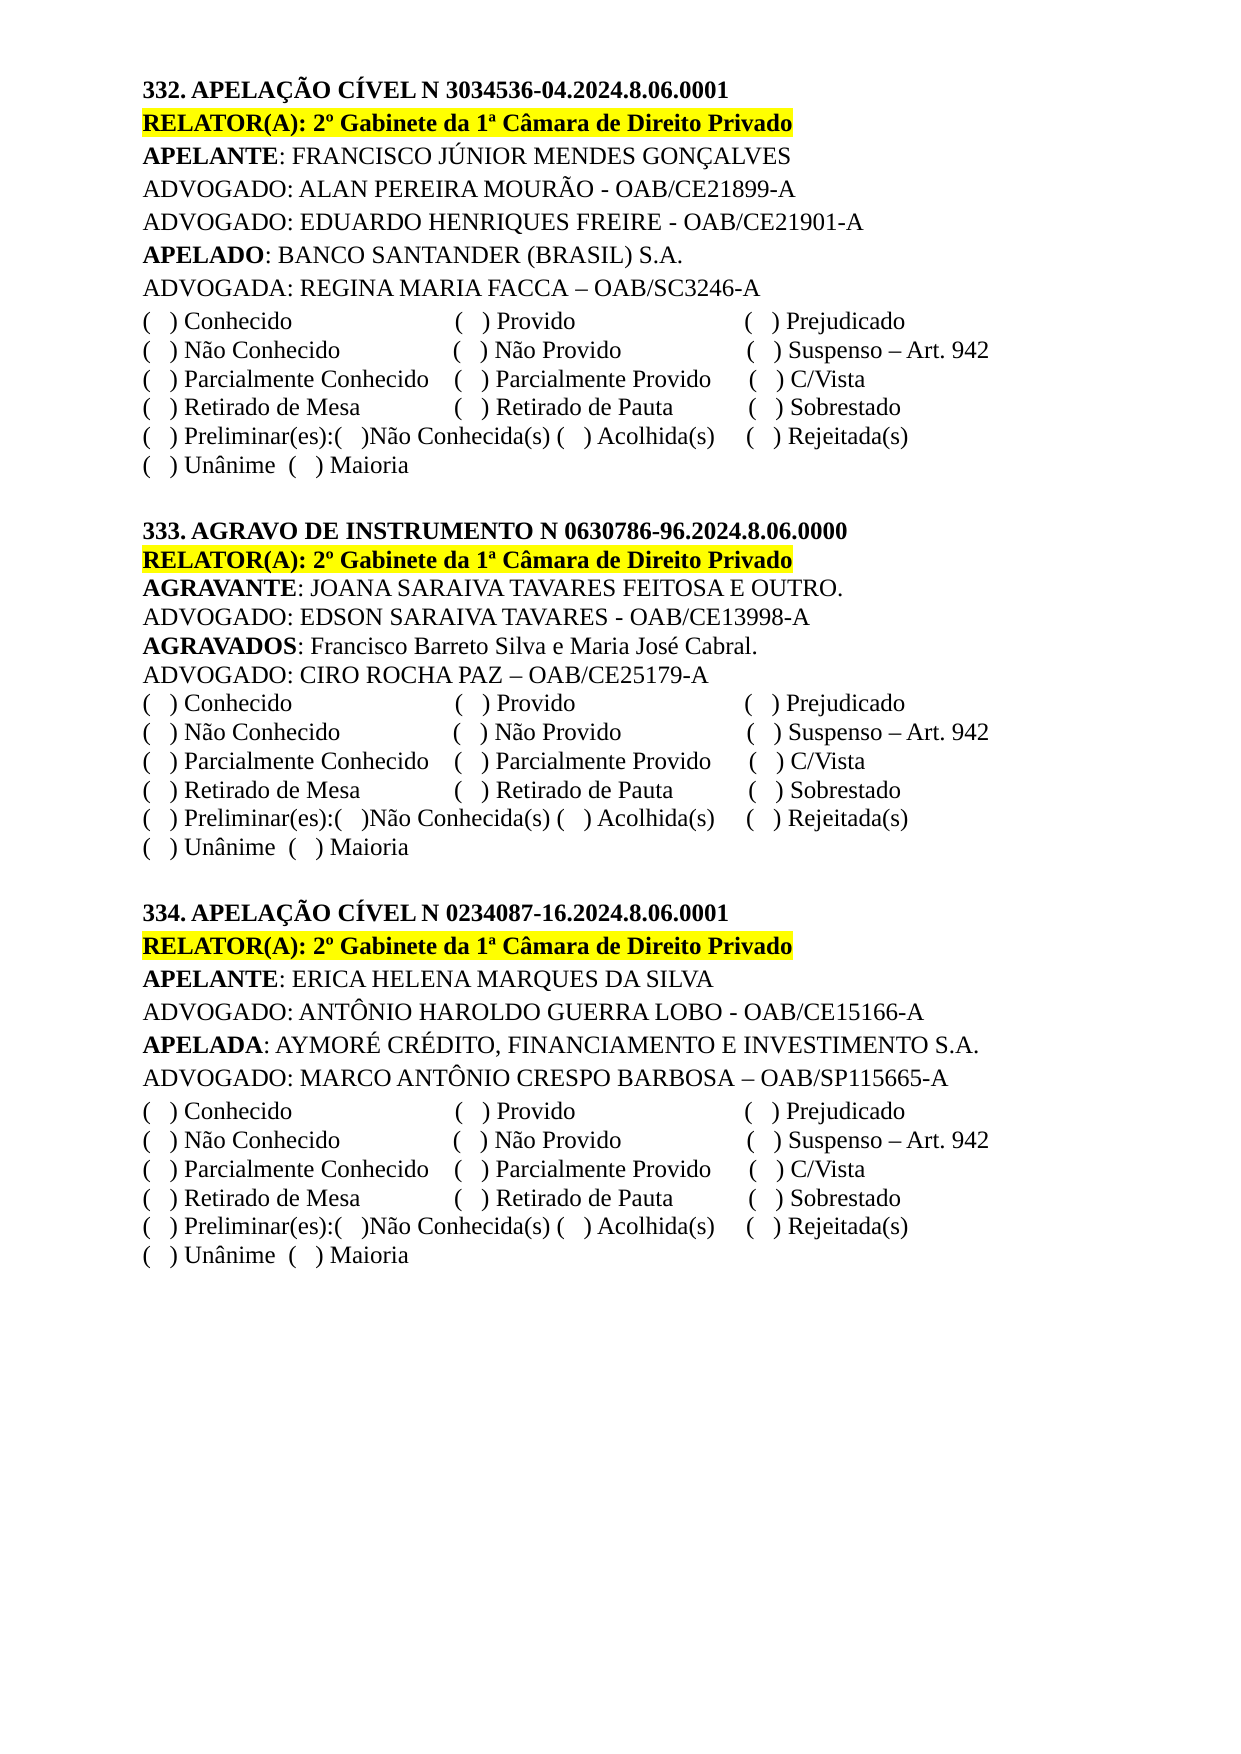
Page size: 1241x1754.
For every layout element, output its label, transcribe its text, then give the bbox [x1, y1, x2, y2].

text ( ) Preliminar(es):( )Não Conhecida(s) ( ) Acolhida(s) ( ) Rejeitada(s) [142, 421, 1158, 450]
text 334. APELAÇÃO CÍVEL N 0234087-16.2024.8.06.0001 RELATOR(A): 2º Gabinete da 1ª Câmara de Direito Privado APELANTE: ERICA HELENA MARQUES DA SILVA ADVOGADO: ANTÔNIO HAROLDO GUERRA LOBO - OAB/CE15166-A APELADA: AYMORÉ CRÉDITO, FINANCIAMENTO E INVESTIMENTO S.A. ADVOGADO: MARCO ANTÔNIO CRESPO BARBOSA – OAB/SP115665-A [142, 898, 1141, 1092]
text ( ) Retirado de Mesa ( ) Retirado de Pauta ( ) Sobrestado [142, 775, 1158, 803]
text ( ) Não Conhecido ( ) Não Provido ( ) Suspenso – Art. 942 [142, 335, 1158, 364]
text ( ) Unânime ( ) Maioria [142, 450, 1141, 479]
text ( ) Conhecido ( ) Provido ( ) Prejudicado [142, 688, 1141, 717]
text ( ) Não Conhecido ( ) Não Provido ( ) Suspenso – Art. 942 [142, 1125, 1158, 1154]
text ( ) Não Conhecido ( ) Não Provido ( ) Suspenso – Art. 942 [142, 717, 1158, 746]
text ( ) Conhecido ( ) Provido ( ) Prejudicado [142, 1096, 1141, 1125]
text ( ) Unânime ( ) Maioria [142, 832, 1141, 861]
text ( ) Conhecido ( ) Provido ( ) Prejudicado [142, 306, 1141, 335]
text ( ) Retirado de Mesa ( ) Retirado de Pauta ( ) Sobrestado [142, 1183, 1158, 1211]
text ( ) Preliminar(es):( )Não Conhecida(s) ( ) Acolhida(s) ( ) Rejeitada(s) [142, 803, 1158, 832]
text 332. APELAÇÃO CÍVEL N 3034536-04.2024.8.06.0001 RELATOR(A): 2º Gabinete da 1ª Câmara de Direito Privado APELANTE: FRANCISCO JÚNIOR MENDES GONÇALVES ADVOGADO: ALAN PEREIRA MOURÃO - OAB/CE21899-A ADVOGADO: EDUARDO HENRIQUES FREIRE - OAB/CE21901-A APELADO: BANCO SANTANDER (BRASIL) S.A. ADVOGADA: REGINA MARIA FACCA – OAB/SC3246-A [142, 75, 1141, 302]
text ( ) Preliminar(es):( )Não Conhecida(s) ( ) Acolhida(s) ( ) Rejeitada(s) [142, 1211, 1158, 1240]
text ( ) Unânime ( ) Maioria [142, 1240, 1141, 1269]
text 333. AGRAVO DE INSTRUMENTO N 0630786-96.2024.8.06.0000 RELATOR(A): 2º Gabinete da 1ª Câmara de Direito Privado AGRAVANTE: JOANA SARAIVA TAVARES FEITOSA E OUTRO. ADVOGADO: EDSON SARAIVA TAVARES - OAB/CE13998-A AGRAVADOS: Francisco Barreto Silva e Maria José Cabral. ADVOGADO: CIRO ROCHA PAZ – OAB/CE25179-A [142, 516, 1141, 688]
text ( ) Parcialmente Conhecido ( ) Parcialmente Provido ( ) C/Vista [142, 1154, 1158, 1183]
text ( ) Parcialmente Conhecido ( ) Parcialmente Provido ( ) C/Vista [142, 746, 1158, 775]
text ( ) Retirado de Mesa ( ) Retirado de Pauta ( ) Sobrestado [142, 392, 1158, 421]
text ( ) Parcialmente Conhecido ( ) Parcialmente Provido ( ) C/Vista [142, 364, 1158, 392]
